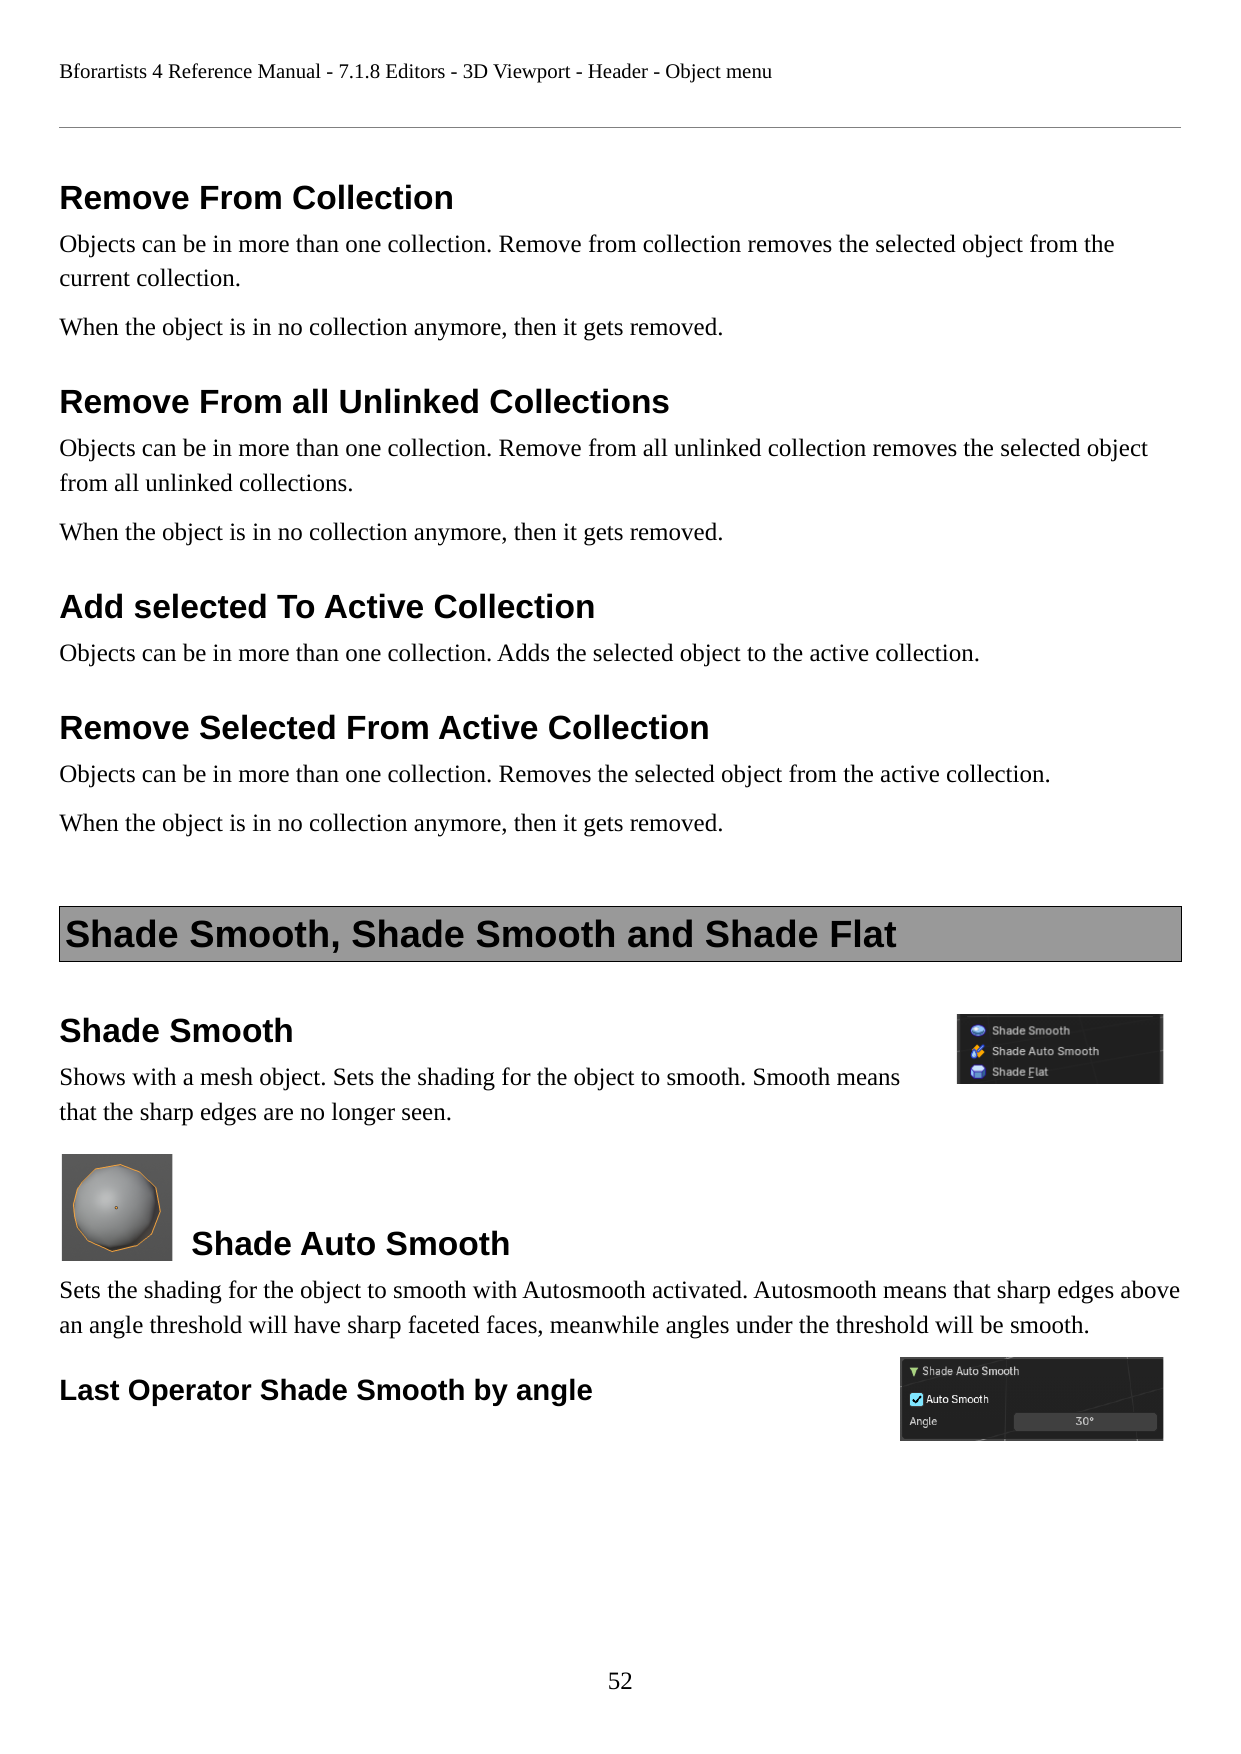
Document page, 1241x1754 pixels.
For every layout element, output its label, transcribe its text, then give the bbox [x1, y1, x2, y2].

subtitle Remove From Collection [59, 178, 1181, 216]
subtitle Last Operator Shade Smooth by angle [59, 1373, 900, 1407]
text Shows with a mesh object. Sets the shading for the object to smooth. Smooth means that the sharp edges are no longer seen. [59, 1062, 1181, 1125]
picture [61, 1154, 173, 1261]
text When the object is in no collection anymore, then it gets removed. [59, 312, 1181, 341]
text When the object is in no collection anymore, then it gets removed. [59, 808, 1181, 837]
subtitle Remove Selected From Active Collection [59, 708, 1181, 746]
text Objects can be in more than one collection. Remove from collection removes the selected object from the current collection. [59, 229, 1181, 292]
text Objects can be in more than one collection. Adds the selected object to the active collection. [59, 638, 1181, 667]
text Objects can be in more than one collection. Removes the selected object from the active collection. [59, 759, 1181, 788]
subtitle Shade Smooth [59, 1011, 1181, 1050]
text Objects can be in more than one collection. Remove from all unlinked collection removes the selected object from all unlinked collections. [59, 433, 1181, 497]
table_header Shade Smooth, Shade Smooth and Shade Flat [60, 907, 1181, 961]
subtitle Add selected To Active Collection [59, 587, 1181, 625]
picture [900, 1357, 1164, 1441]
text Sets the shading for the object to smooth with Autosmooth activated. Autosmooth means that sharp edges above an angle threshold will have sharp faceted faces, meanwhile angles under the threshold will be smooth. [59, 1275, 1181, 1338]
text When the object is in no collection anymore, then it gets removed. [59, 517, 1181, 546]
picture [956, 1014, 1164, 1084]
subtitle Shade Auto Smooth [59, 1224, 1181, 1263]
subtitle Remove From all Unlinked Collections [59, 382, 1181, 421]
